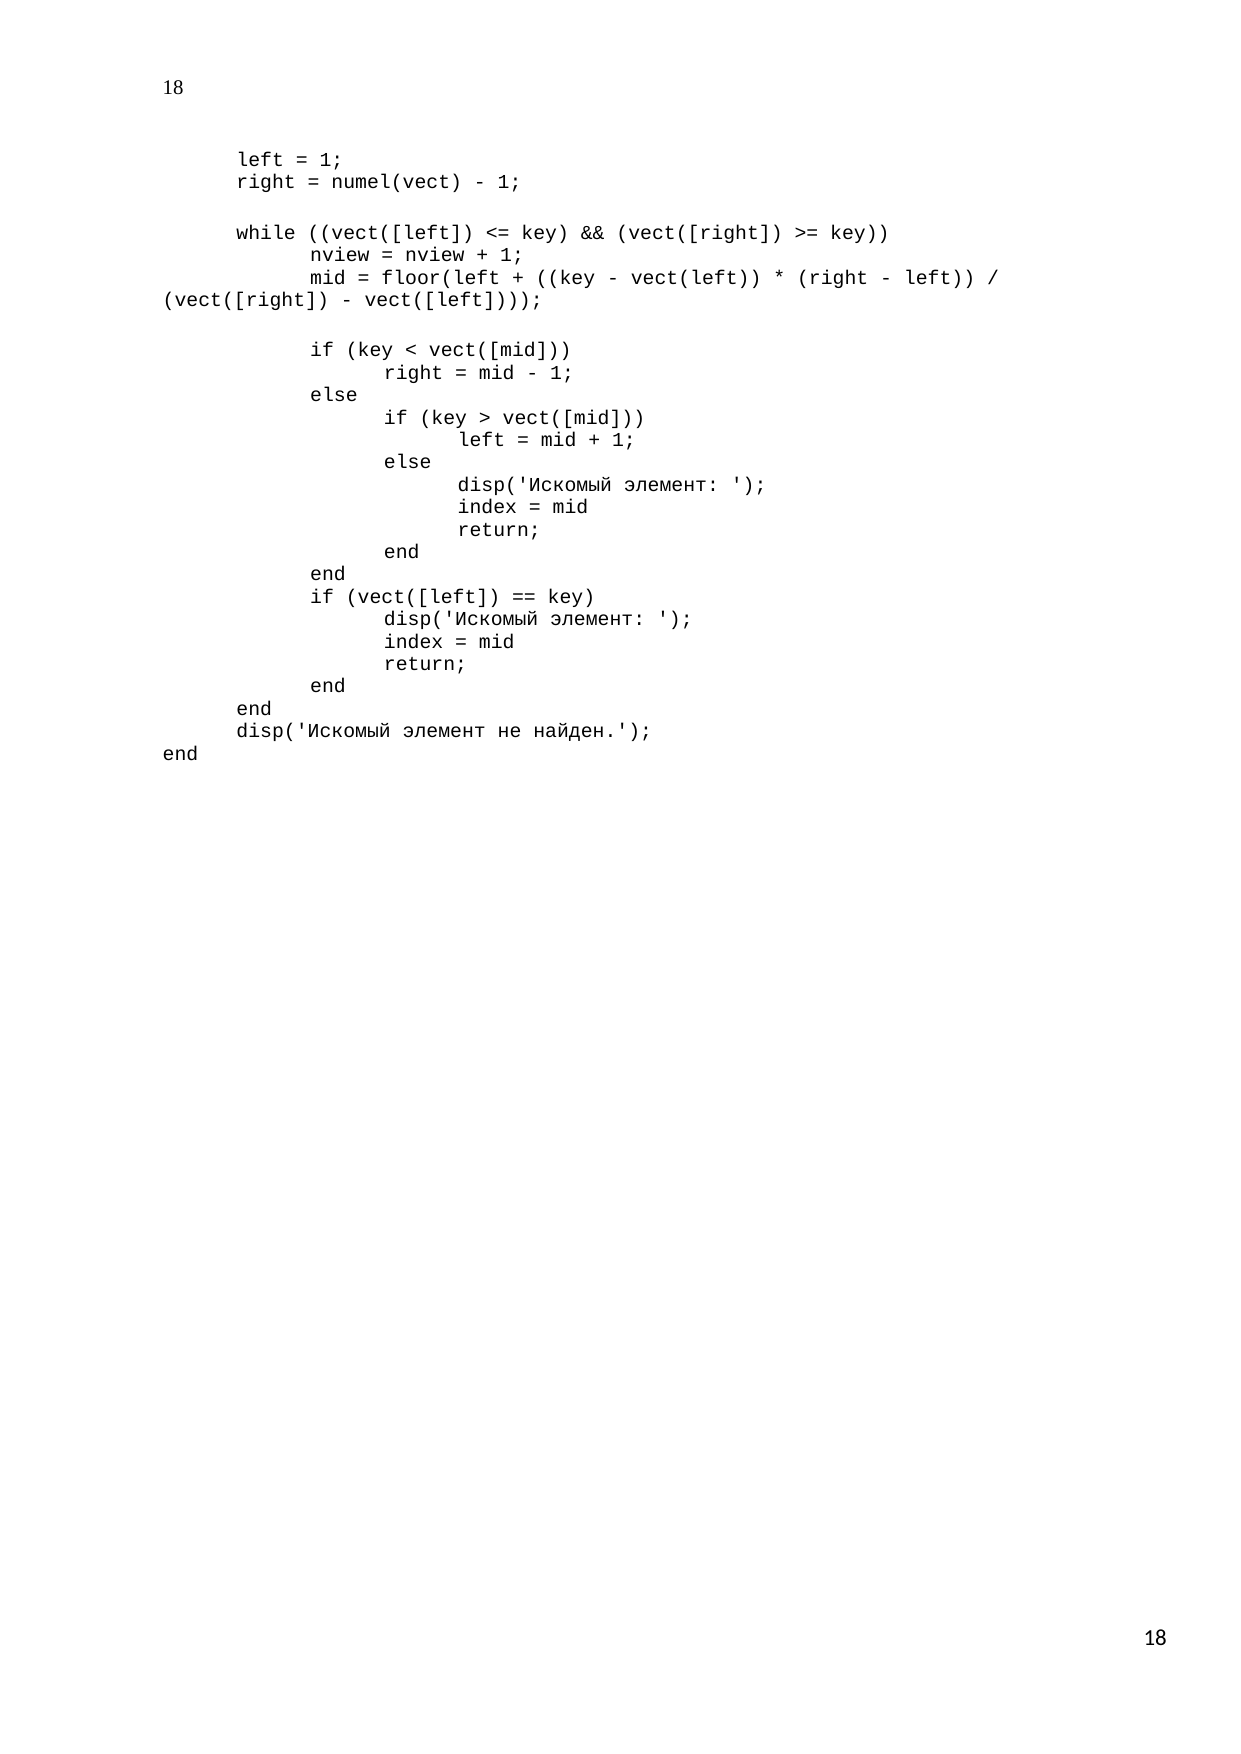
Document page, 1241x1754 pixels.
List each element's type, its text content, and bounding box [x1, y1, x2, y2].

text nview = nview + 1; [162, 245, 1166, 268]
text if (key > vect([mid])) [162, 408, 1166, 430]
text left = 1; [162, 150, 1166, 172]
text right = mid - 1; [162, 363, 1166, 385]
text while ((vect([left]) <= key) && (vect([right]) >= key)) [162, 223, 1166, 245]
text if (vect([left]) == key) [162, 587, 1166, 609]
text else [162, 385, 1166, 408]
text index = mid [162, 632, 1166, 654]
text disp('Искомый элемент: '); [162, 475, 1166, 497]
text end [162, 676, 1166, 699]
text if (key < vect([mid])) [162, 340, 1166, 363]
text return; [162, 654, 1166, 676]
text mid = floor(left + ((key - vect(left)) * (right - left)) / (vect([right]) - vect([left]))); [162, 268, 1166, 312]
text end [162, 699, 1166, 721]
text right = numel(vect) - 1; [162, 172, 1166, 195]
text end [162, 743, 1166, 766]
text end [162, 564, 1166, 587]
text disp('Искомый элемент не найден.'); [162, 721, 1166, 743]
text else [162, 452, 1166, 475]
text left = mid + 1; [162, 430, 1166, 452]
text disp('Искомый элемент: '); [162, 609, 1166, 632]
text return; [162, 519, 1166, 542]
text end [162, 542, 1166, 564]
text index = mid [162, 497, 1166, 519]
